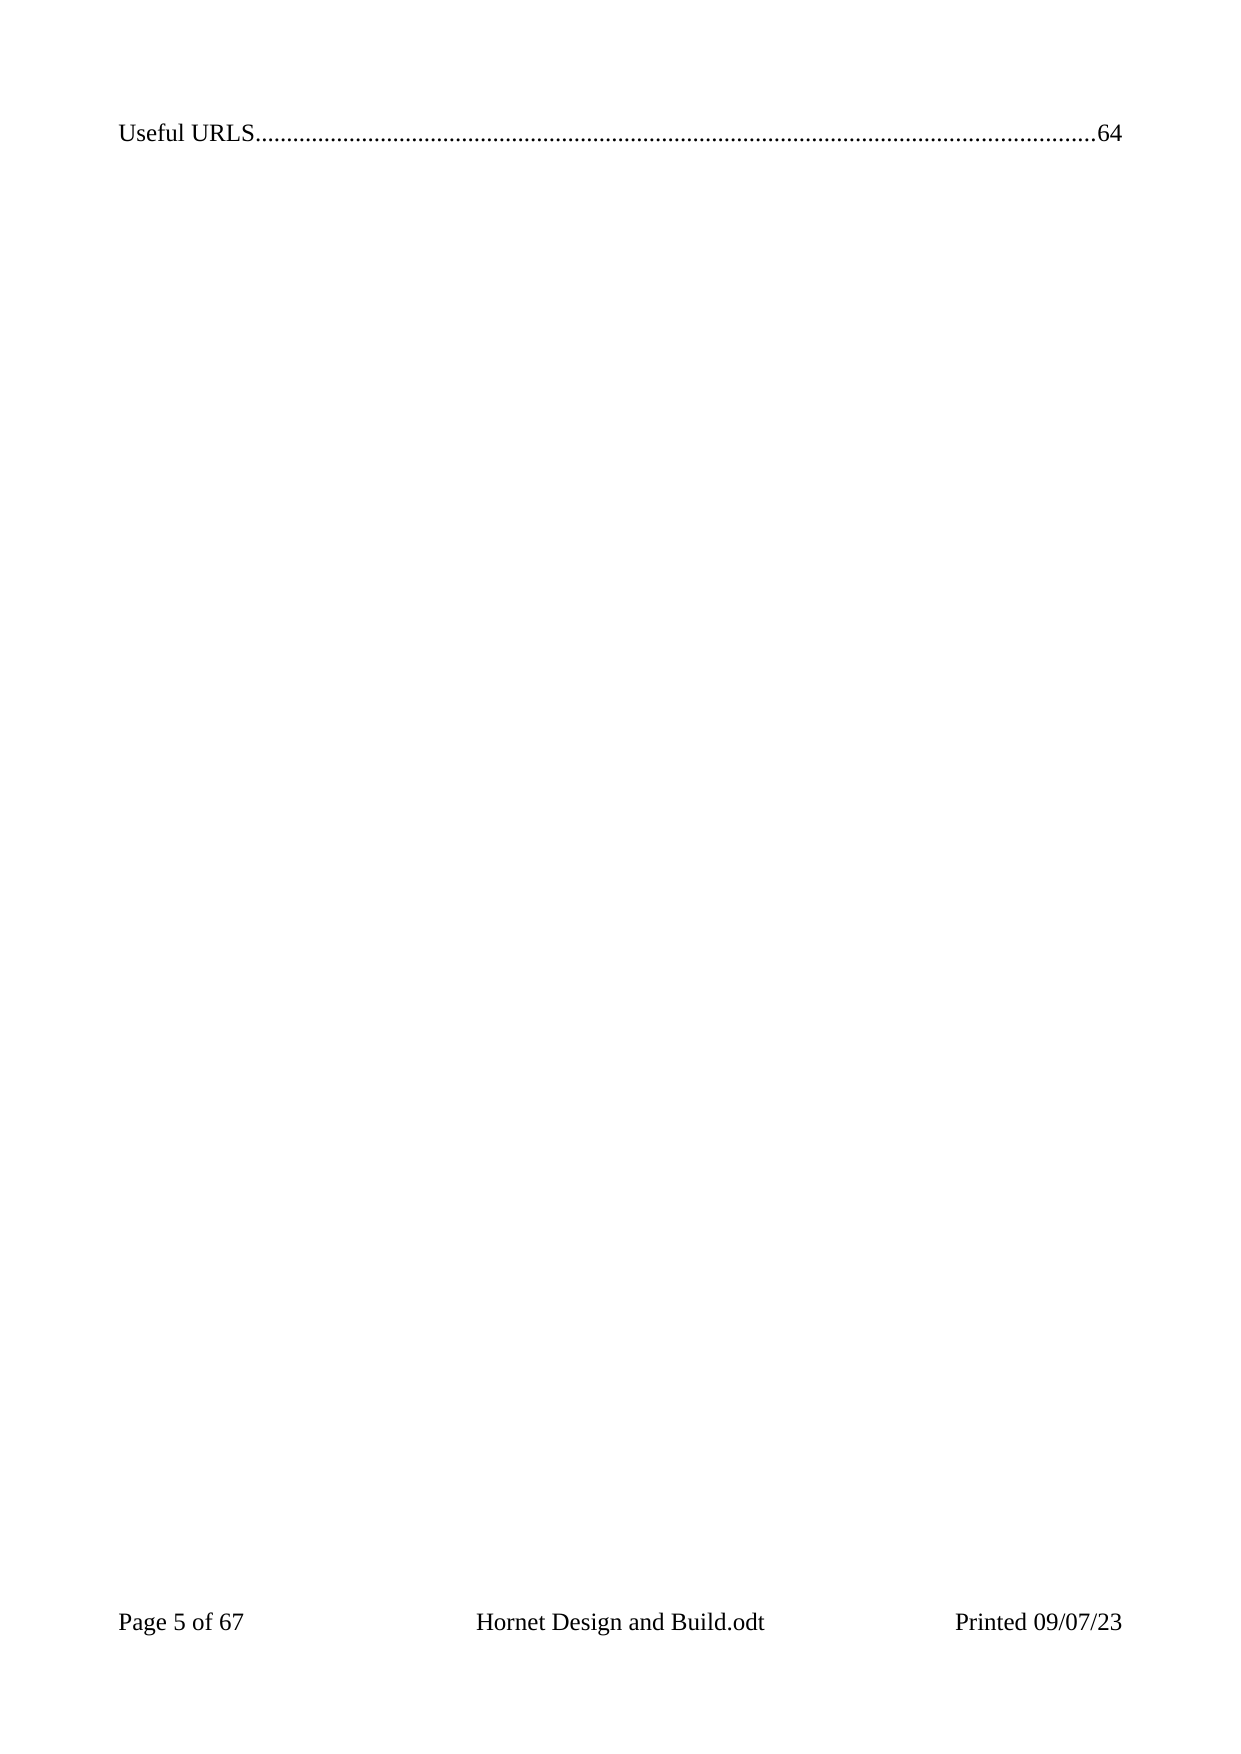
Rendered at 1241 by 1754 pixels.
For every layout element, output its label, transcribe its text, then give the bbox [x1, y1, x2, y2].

text Useful URLS 64 [118, 118, 1122, 147]
